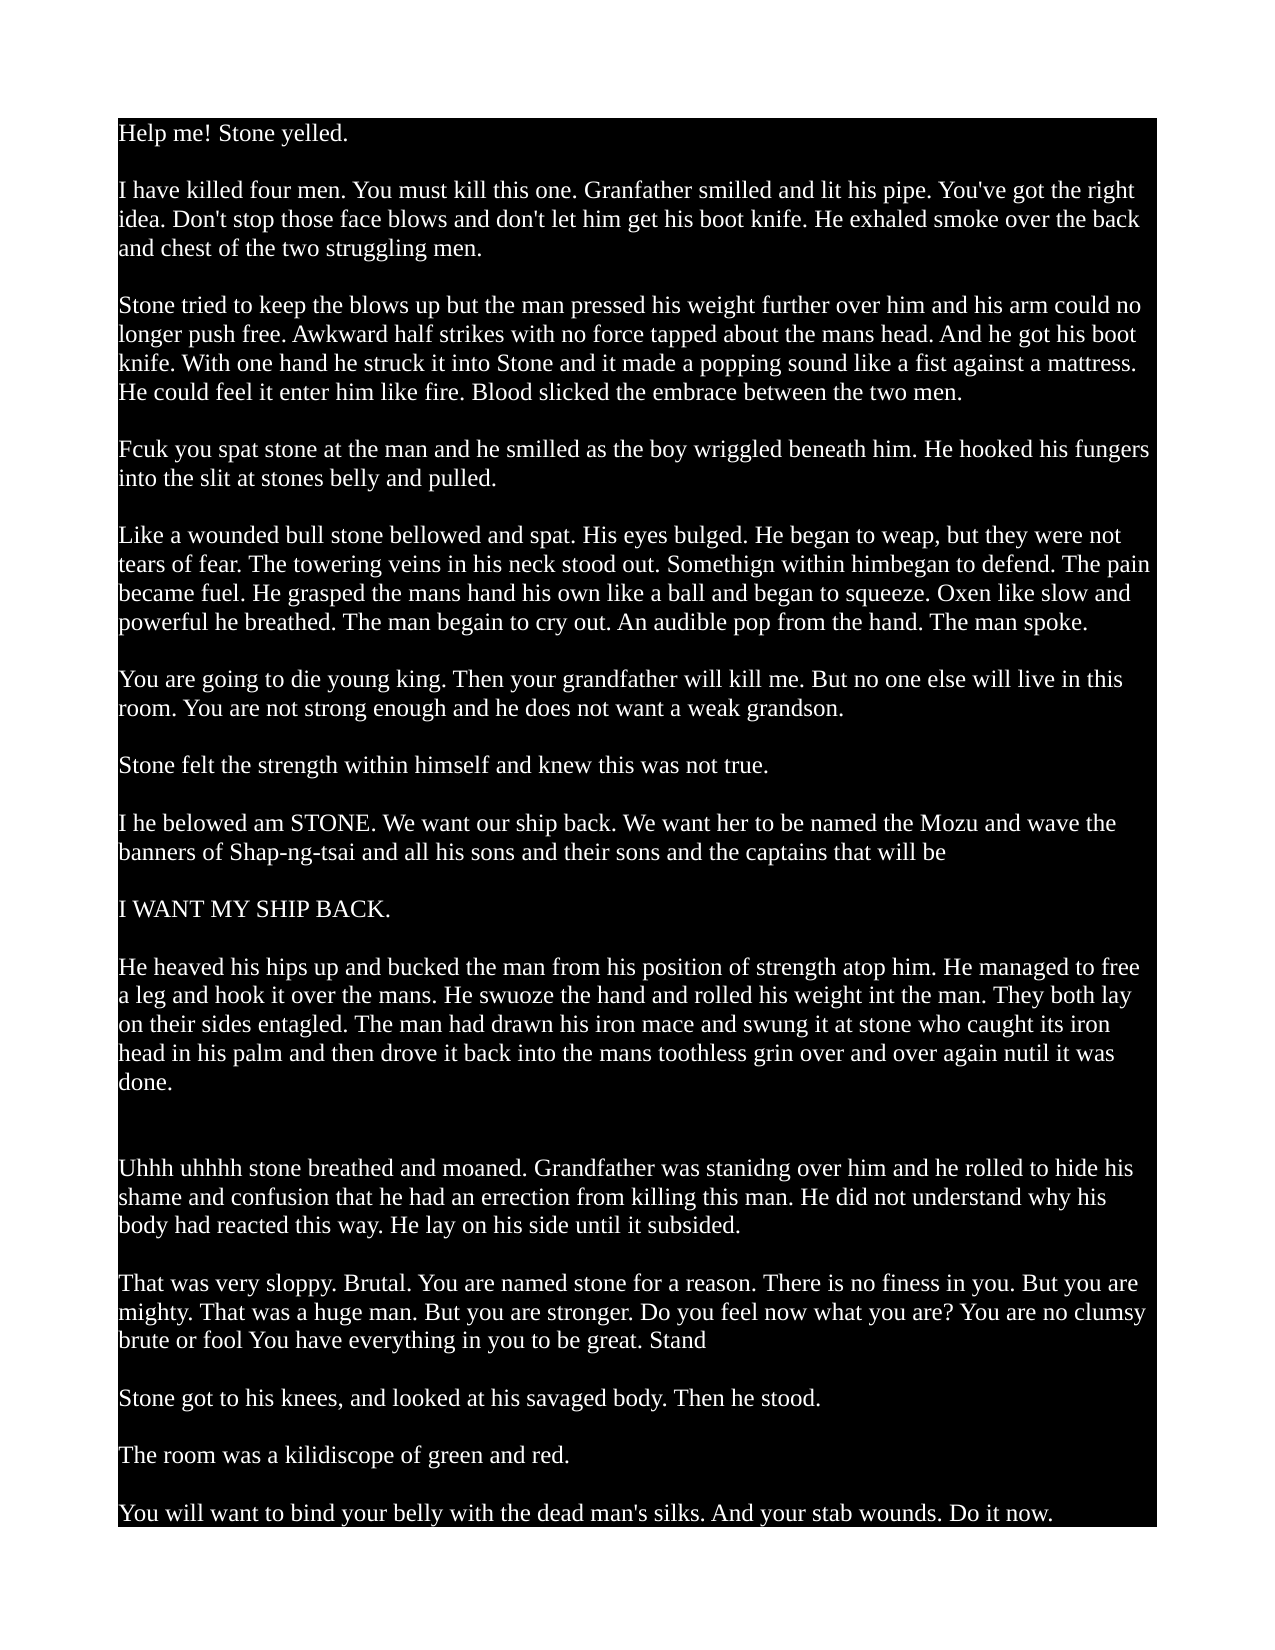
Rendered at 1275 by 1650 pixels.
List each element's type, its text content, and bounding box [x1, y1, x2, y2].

text Uhhh uhhhh stone breathed and moaned. Grandfather was stanidng over him and he rolled to hide his shame and confusion that he had an errection from killing this man. He did not understand why his body had reacted this way. He lay on his side until it subsided. [118, 1153, 1157, 1239]
text Help me! Stone yelled. I have killed four men. You must kill this one. Granfather smilled and lit his pipe. You've got the right idea. Don't stop those face blows and don't let him get his boot knife. He exhaled smoke over the back and chest of the two struggling men. [118, 118, 1157, 262]
text Fcuk you spat stone at the man and he smilled as the boy wriggled beneath him. He hooked his fungers into the slit at stones belly and pulled. Like a wounded bull stone bellowed and spat. His eyes bulged. He began to weap, but they were not tears of fear. The towering veins in his neck stood out. Somethign within himbegan to defend. The pain became fuel. He grasped the mans hand his own like a ball and began to squeeze. Oxen like slow and powerful he breathed. The man begain to cry out. An audible pop from the hand. The man spoke. You are going to die young king. Then your grandfather will kill me. But no one else will live in this room. You are not strong enough and he does not want a weak grandson. Stone felt the strength within himself and knew this was not true. I he belowed am STONE. We want our ship back. We want her to be named the Mozu and wave the banners of Shap-ng-tsai and all his sons and their sons and the captains that will be I WANT MY SHIP BACK. He heaved his hips up and bucked the man from his position of strength atop him. He managed to free a leg and hook it over the mans. He swuoze the hand and rolled his weight int the man. They both lay on their sides entagled. The man had drawn his iron mace and swung it at stone who caught its iron head in his palm and then drove it back into the mans toothless grin over and over again nutil it was done. [118, 434, 1157, 1096]
text Stone got to his knees, and looked at his savaged body. Then he stood. The room was a kilidiscope of green and red. You will want to bind your belly with the dead man's silks. And your stab wounds. Do it now. [118, 1354, 1157, 1527]
text Stone tried to keep the blows up but the man pressed his weight further over him and his arm could no longer push free. Awkward half strikes with no force tapped about the mans head. And he got his boot knife. With one hand he struck it into Stone and it made a popping sound like a fist against a mattress. He could feel it enter him like fire. Blood slicked the embrace between the two men. [118, 291, 1157, 406]
text That was very sloppy. Brutal. You are named stone for a reason. There is no finess in you. But you are mighty. That was a huge man. But you are stronger. Do you feel now what you are? You are no clumsy brute or fool You have everything in you to be great. Stand [118, 1268, 1157, 1354]
